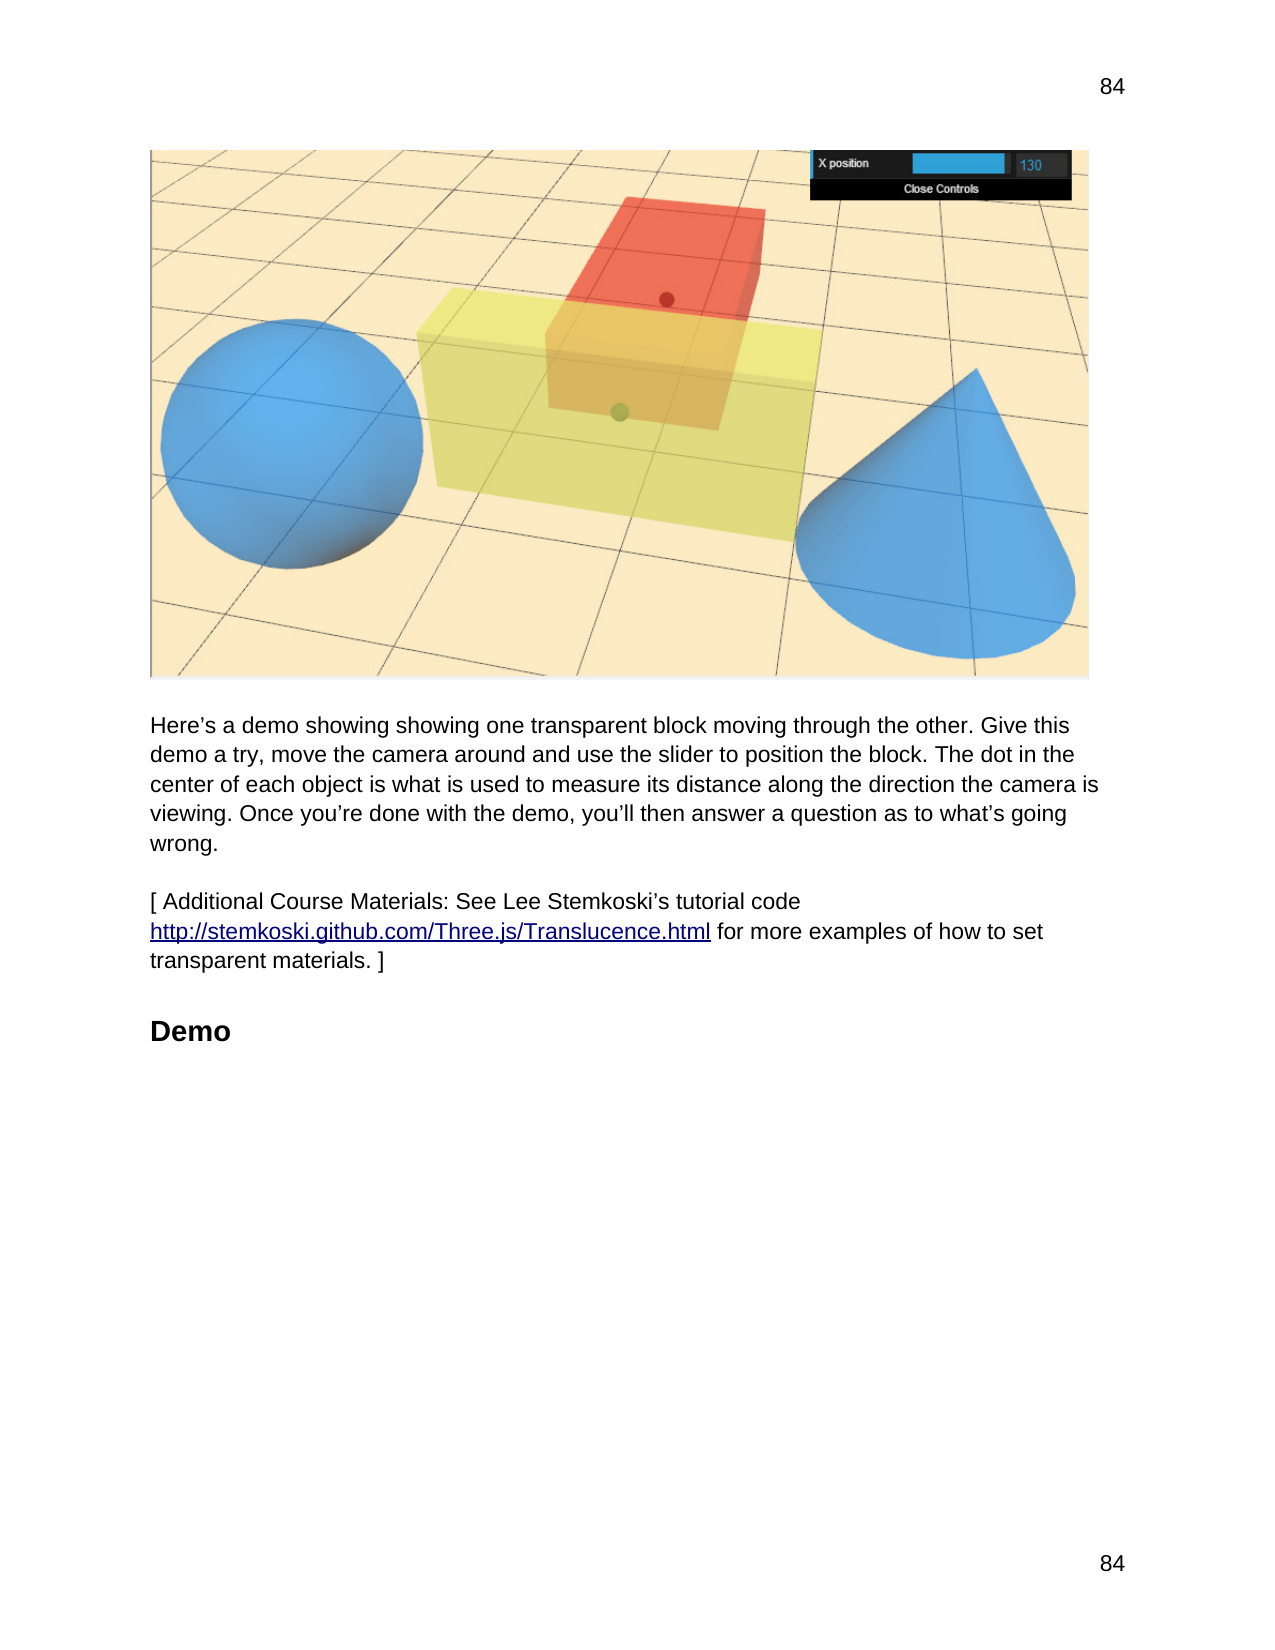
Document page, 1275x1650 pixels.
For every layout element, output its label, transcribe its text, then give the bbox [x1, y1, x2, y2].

picture [150, 150, 1089, 680]
subtitle Demo [150, 1015, 1125, 1047]
text [ Additional Course Materials: See Lee Stemkoski’s tutorial code http://stemkoski.github.com/Three.js/Translucence.html for more examples of how to set transparent materials. ] [150, 889, 1125, 973]
text Here’s a demo showing showing one transparent block moving through the other. Give this demo a try, move the camera around and use the slider to position the block. The dot in the center of each object is what is used to measure its distance along the direction the camera is viewing. Once you’re done with the demo, you’ll then answer a question as to what’s going wrong. [150, 713, 1125, 856]
